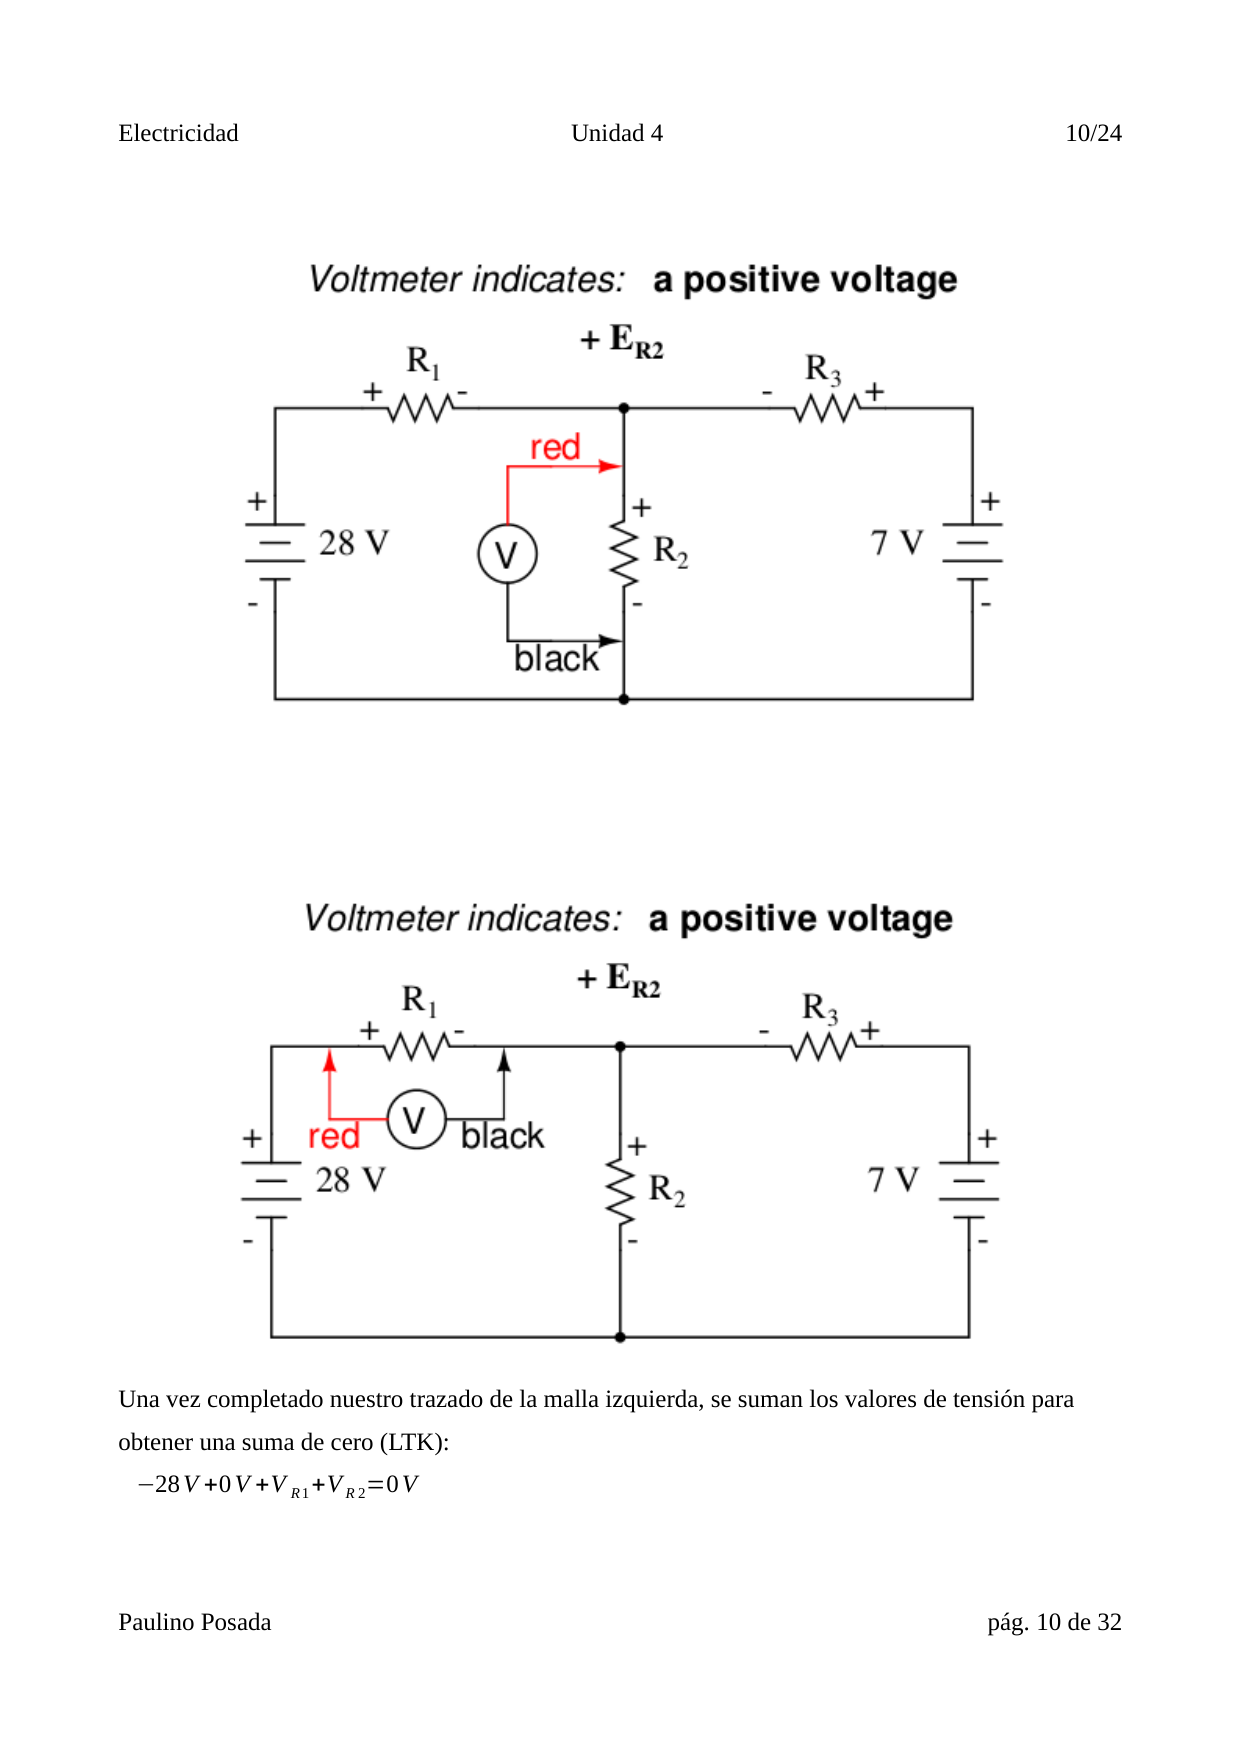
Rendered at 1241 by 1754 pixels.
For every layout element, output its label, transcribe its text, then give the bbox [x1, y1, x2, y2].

picture [222, 890, 1018, 1353]
text Una vez completado nuestro trazado de la malla izquierda, se suman los valores de tensión para obtener una suma de cero (LTK): [118, 1384, 1122, 1456]
picture [219, 255, 1021, 724]
